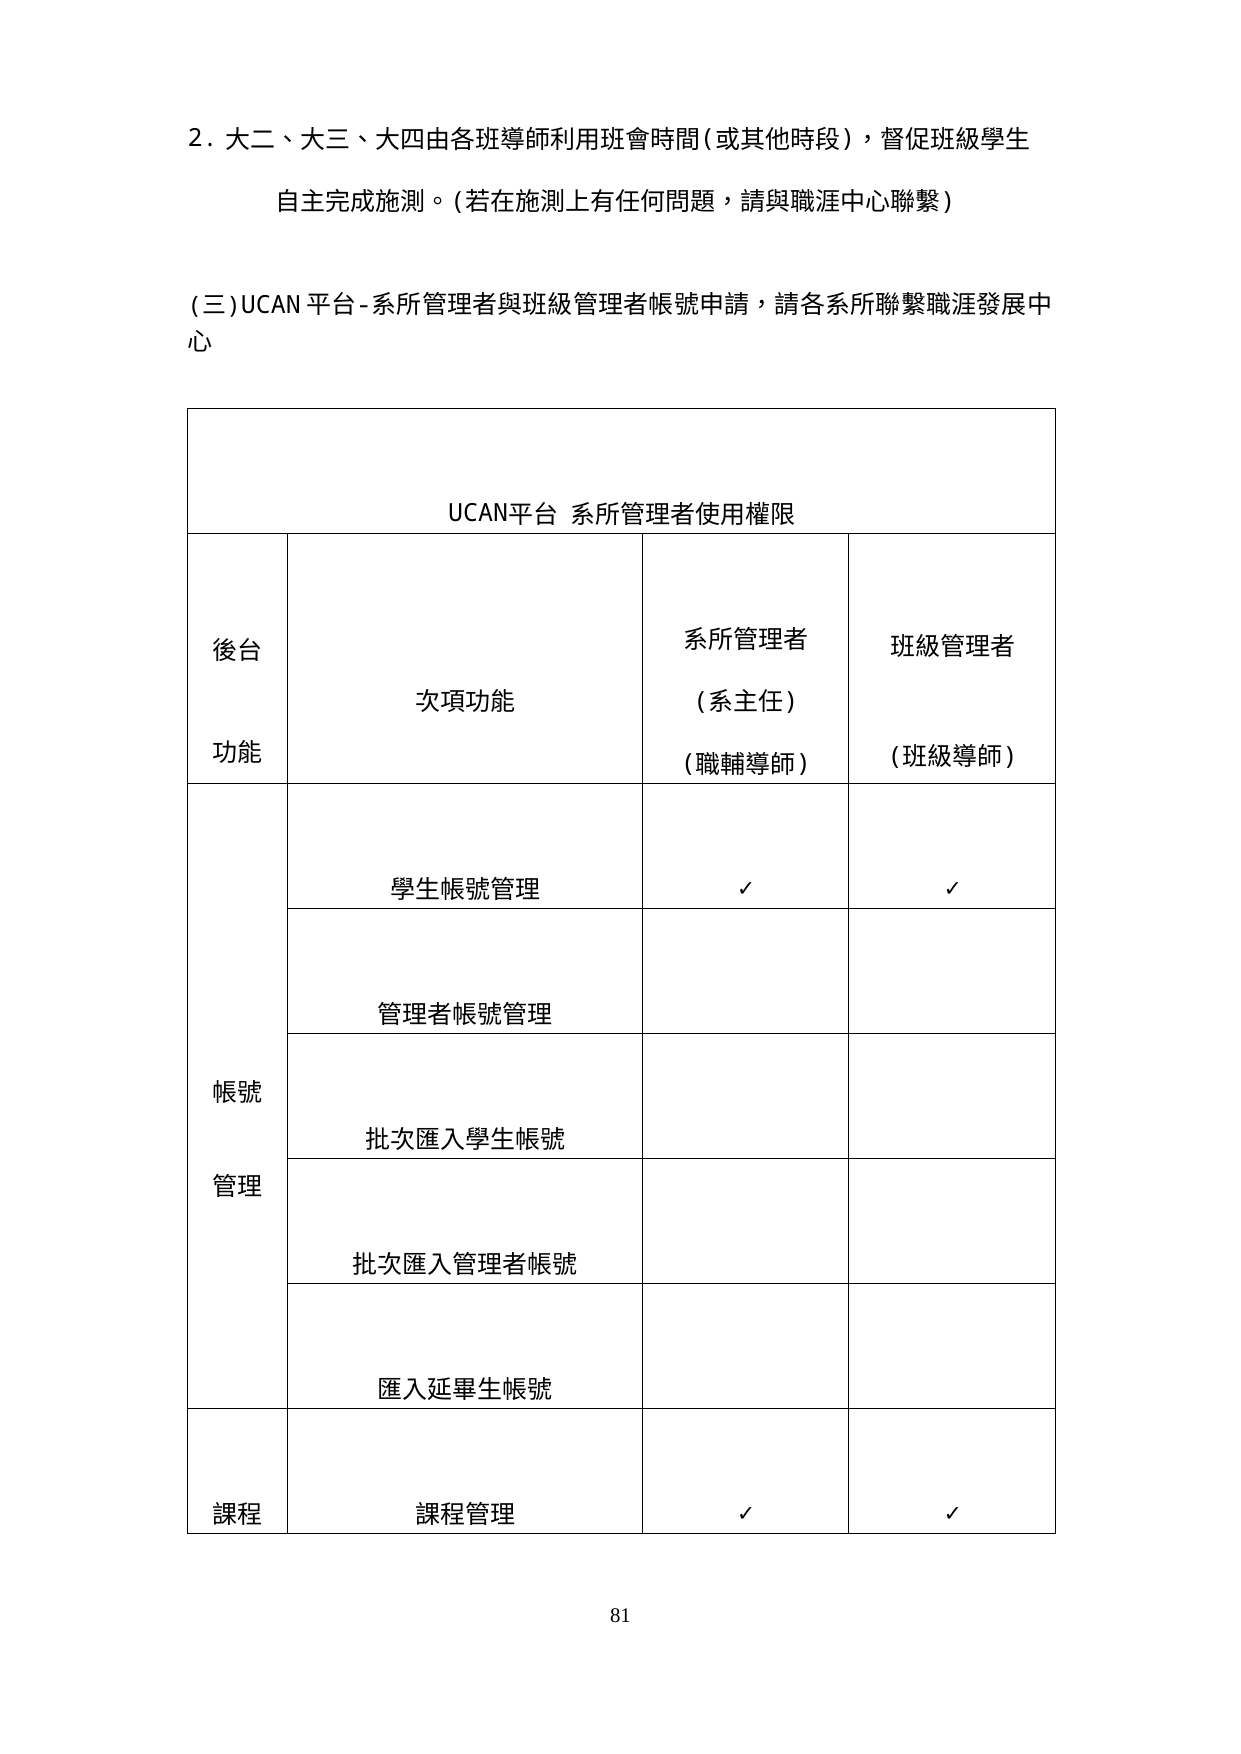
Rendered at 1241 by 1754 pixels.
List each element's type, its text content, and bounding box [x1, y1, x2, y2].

table_cell 班級管理者 (班級導師) [849, 534, 1055, 783]
table_cell ✓ [849, 1409, 1055, 1533]
table_cell 管理者帳號管理 [288, 909, 642, 1033]
table_cell [849, 909, 1055, 1033]
table_cell ✓ [643, 1409, 848, 1533]
table_cell 批次匯入學生帳號 [288, 1034, 642, 1158]
table_header UCAN平台 系所管理者使用權限 [188, 409, 1055, 533]
table_cell ✓ [643, 784, 848, 908]
table_cell [643, 909, 848, 1033]
text (三)UCAN平台-系所管理者與班級管理者帳號申請，請各系所聯繫職涯發展中心 [187, 283, 1053, 358]
table_cell 學生帳號管理 [288, 784, 642, 908]
table_cell 課程 [188, 1409, 287, 1533]
table_cell [849, 1284, 1055, 1408]
table_cell [643, 1159, 848, 1283]
table_cell 批次匯入管理者帳號 [288, 1159, 642, 1283]
table_cell [643, 1034, 848, 1158]
table_cell [849, 1159, 1055, 1283]
list 大二、大三、大四由各班導師利用班會時間(或其他時段)，督促班級學生自主完成施測。(若在施測上有任何問題，請與職涯中心聯繫) [187, 96, 1053, 221]
table_cell 匯入延畢生帳號 [288, 1284, 642, 1408]
table_cell 帳號 管理 [188, 784, 287, 1408]
table_cell 課程管理 [288, 1409, 642, 1533]
table_cell [849, 1034, 1055, 1158]
table_cell 後台 功能 [188, 534, 287, 783]
table_cell ✓ [849, 784, 1055, 908]
table_cell 系所管理者 (系主任) (職輔導師) [643, 534, 848, 783]
table_cell 次項功能 [288, 534, 642, 783]
table_cell [643, 1284, 848, 1408]
